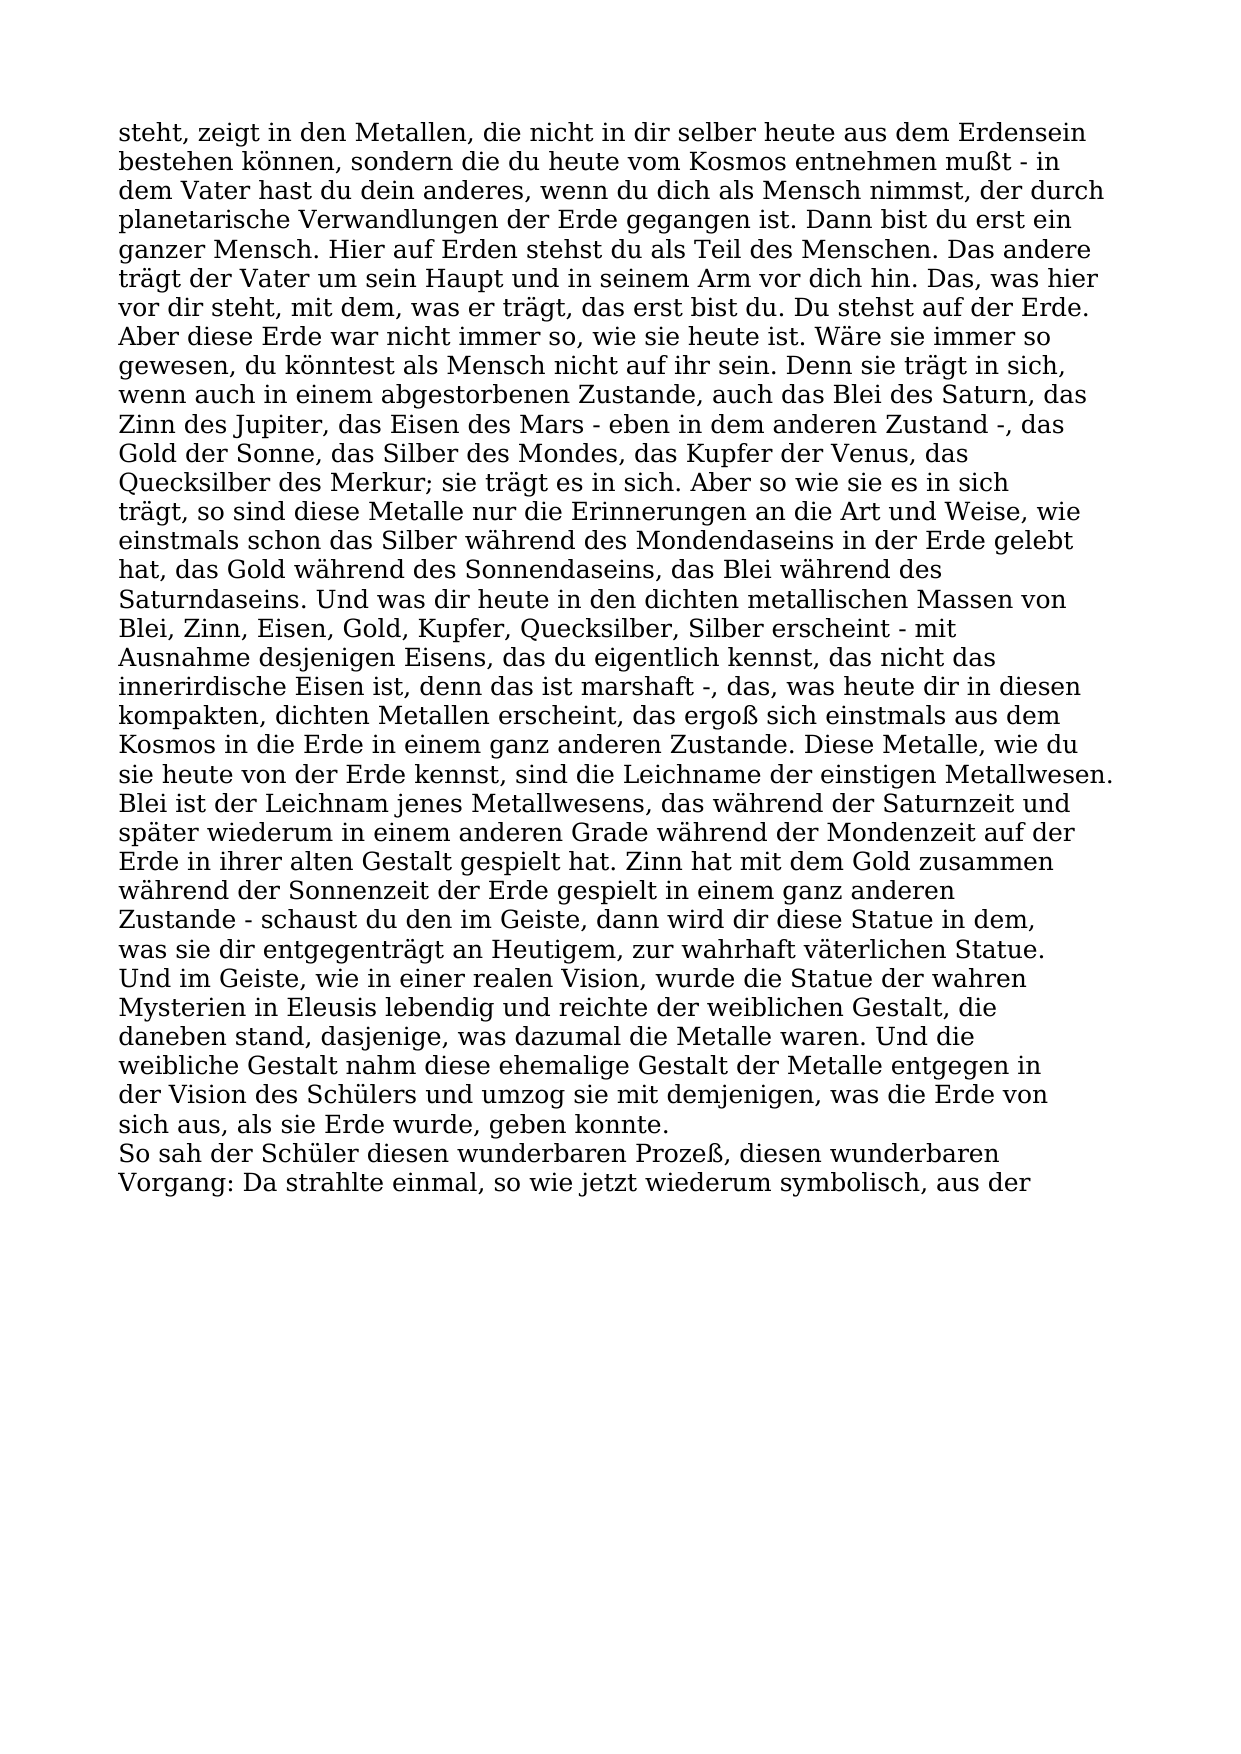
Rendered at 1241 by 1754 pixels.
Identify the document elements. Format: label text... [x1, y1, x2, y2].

text planetarische Verwandlungen der Erde gegangen ist. Dann bist du erst ein [118, 206, 1122, 235]
text ganzer Mensch. Hier auf Erden stehst du als Teil des Menschen. Das andere [118, 235, 1122, 264]
text Zustande - schaust du den im Geiste, dann wird dir diese Statue in dem, [118, 906, 1122, 935]
text trägt der Vater um sein Haupt und in seinem Arm vor dich hin. Das, was hier [118, 264, 1122, 293]
text Quecksilber des Merkur; sie trägt es in sich. Aber so wie sie es in sich [118, 468, 1122, 497]
text sie heute von der Erde kennst, sind die Leichname der einstigen Metallwesen. [118, 760, 1122, 789]
text Kosmos in die Erde in einem ganz anderen Zustande. Diese Metalle, wie du [118, 731, 1122, 760]
text Vorgang: Da strahlte einmal, so wie jetzt wiederum symbolisch, aus der [118, 1168, 1122, 1197]
text steht, zeigt in den Metallen, die nicht in dir selber heute aus dem Erdensein [118, 118, 1122, 147]
text später wiederum in einem anderen Grade während der Mondenzeit auf der [118, 818, 1122, 847]
text hat, das Gold während des Sonnendaseins, das Blei während des [118, 556, 1122, 585]
text So sah der Schüler diesen wunderbaren Prozeß, diesen wunderbaren [118, 1139, 1122, 1168]
text Aber diese Erde war nicht immer so, wie sie heute ist. Wäre sie immer so [118, 322, 1122, 351]
text Und im Geiste, wie in einer realen Vision, wurde die Statue der wahren [118, 964, 1122, 993]
text daneben stand, dasjenige, was dazumal die Metalle waren. Und die [118, 1022, 1122, 1051]
text was sie dir entgegenträgt an Heutigem, zur wahrhaft väterlichen Statue. [118, 935, 1122, 964]
text wenn auch in einem abgestorbenen Zustande, auch das Blei des Saturn, das [118, 381, 1122, 410]
text weibliche Gestalt nahm diese ehemalige Gestalt der Metalle entgegen in [118, 1051, 1122, 1081]
text kompakten, dichten Metallen erscheint, das ergoß sich einstmals aus dem [118, 701, 1122, 731]
text vor dir steht, mit dem, was er trägt, das erst bist du. Du stehst auf der Erde. [118, 293, 1122, 322]
text bestehen können, sondern die du heute vom Kosmos entnehmen mußt - in [118, 147, 1122, 176]
text Ausnahme desjenigen Eisens, das du eigentlich kennst, das nicht das [118, 643, 1122, 672]
text innerirdische Eisen ist, denn das ist marshaft -, das, was heute dir in diesen [118, 672, 1122, 701]
text gewesen, du könntest als Mensch nicht auf ihr sein. Denn sie trägt in sich, [118, 351, 1122, 381]
text sich aus, als sie Erde wurde, geben konnte. [118, 1110, 1122, 1139]
text trägt, so sind diese Metalle nur die Erinnerungen an die Art und Weise, wie [118, 497, 1122, 526]
text einstmals schon das Silber während des Mondendaseins in der Erde gelebt [118, 526, 1122, 556]
text dem Vater hast du dein anderes, wenn du dich als Mensch nimmst, der durch [118, 176, 1122, 206]
text Mysterien in Eleusis lebendig und reichte der weiblichen Gestalt, die [118, 993, 1122, 1022]
text der Vision des Schülers und umzog sie mit demjenigen, was die Erde von [118, 1081, 1122, 1110]
text während der Sonnenzeit der Erde gespielt in einem ganz anderen [118, 876, 1122, 906]
text Zinn des Jupiter, das Eisen des Mars - eben in dem anderen Zustand -, das [118, 410, 1122, 439]
text Erde in ihrer alten Gestalt gespielt hat. Zinn hat mit dem Gold zusammen [118, 847, 1122, 876]
text Blei ist der Leichnam jenes Metallwesens, das während der Saturnzeit und [118, 789, 1122, 818]
text Blei, Zinn, Eisen, Gold, Kupfer, Quecksilber, Silber erscheint - mit [118, 614, 1122, 643]
text Gold der Sonne, das Silber des Mondes, das Kupfer der Venus, das [118, 439, 1122, 468]
text Saturndaseins. Und was dir heute in den dichten metallischen Massen von [118, 585, 1122, 614]
